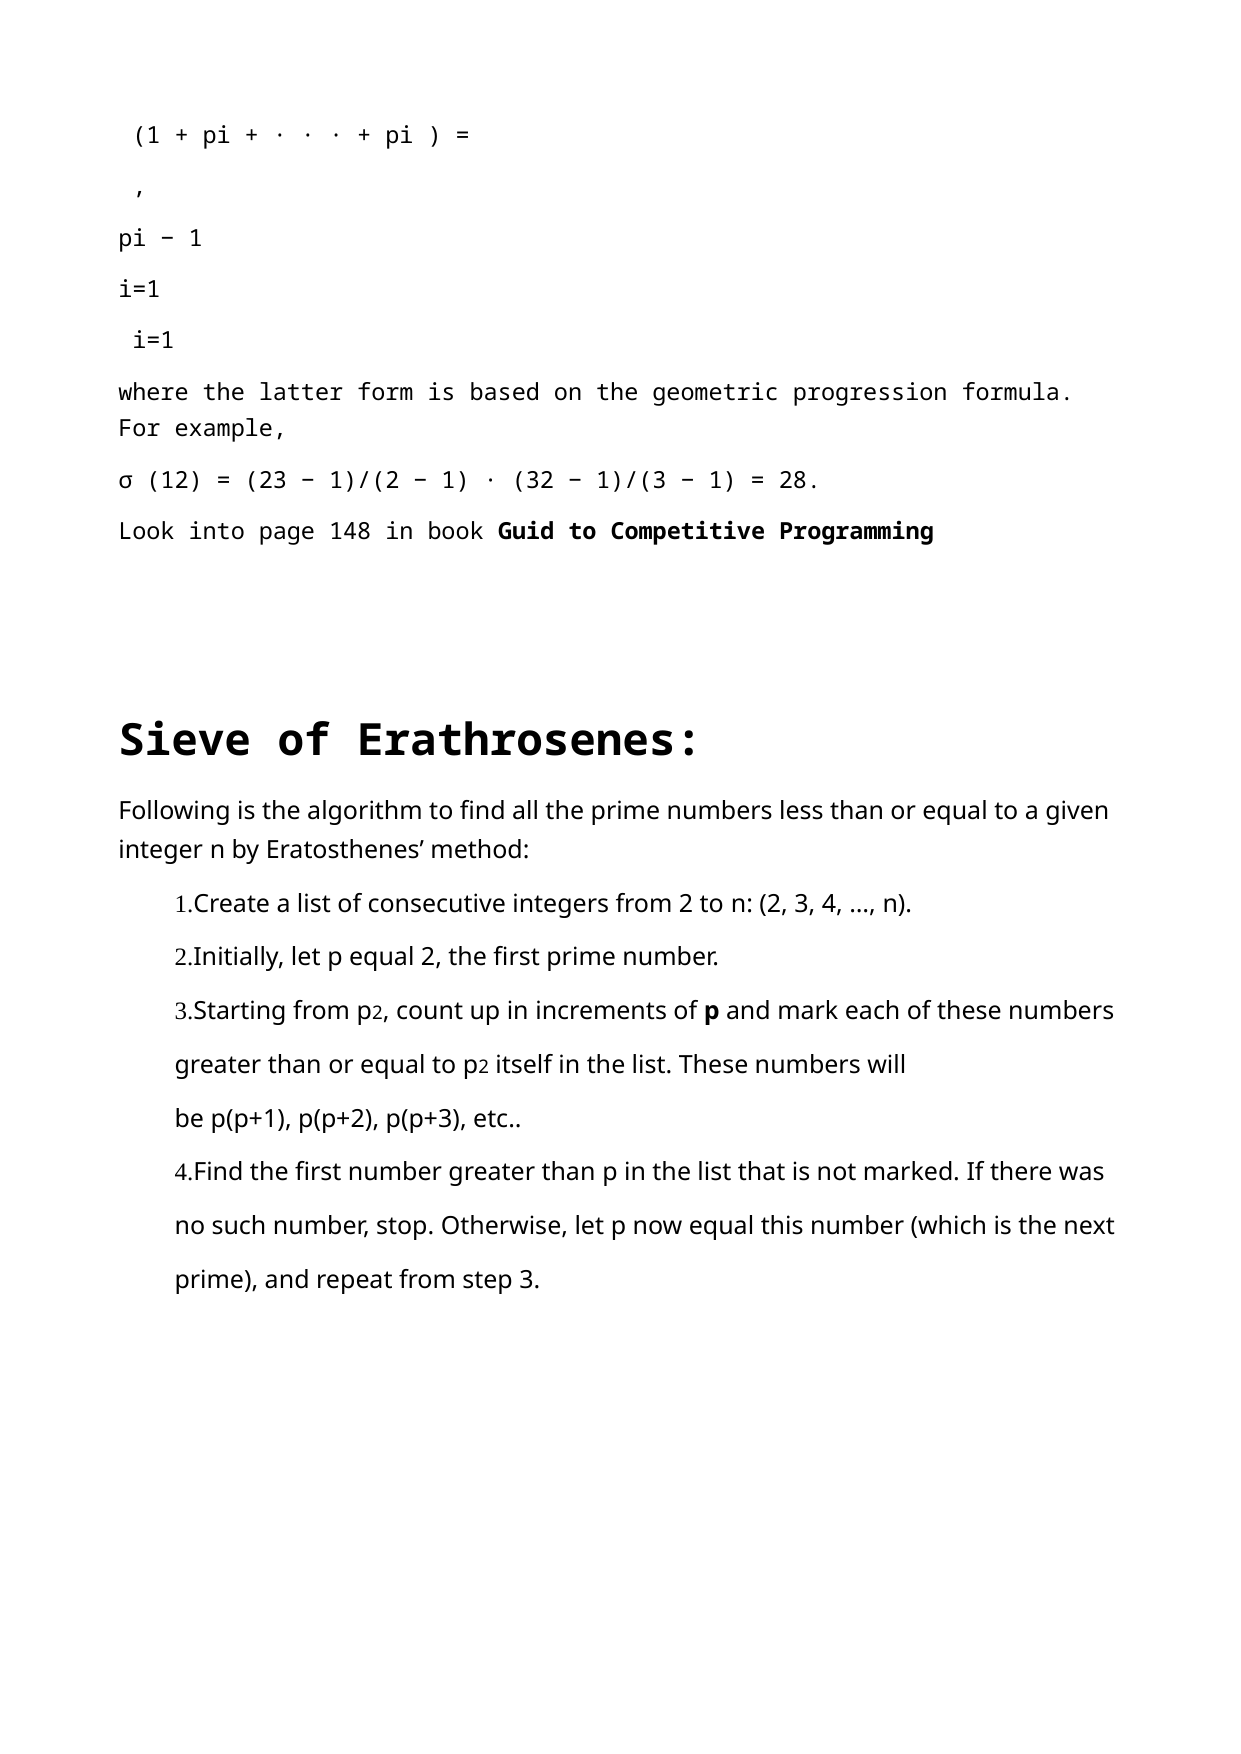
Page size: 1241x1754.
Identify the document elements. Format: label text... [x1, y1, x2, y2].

text (1 + pi + · · · + pi ) = [118, 118, 1122, 150]
text , [118, 169, 1122, 201]
text Sieve of Erathrosenes: [118, 708, 1122, 769]
text i=1 [118, 272, 1122, 304]
text Look into page 148 in book Guid to Competitive Programming [118, 514, 1122, 546]
list Create a list of consecutive integers from 2 to n: (2, 3, 4, …, n). [174, 885, 1122, 919]
text pi − 1 [118, 221, 1122, 253]
list Starting from p2, count up in increments of p and mark each of these numbers greater than or equal to p2 itself in the list. These numbers will be p(p+1), p(p+2), p(p+3), etc.. [174, 993, 1122, 1134]
text i=1 [118, 323, 1122, 356]
text where the latter form is based on the geometric progression formula. For example, [118, 375, 1122, 444]
list Initially, let p equal 2, the first prime number. [174, 939, 1122, 973]
text Following is the algorithm to find all the prime numbers less than or equal to a given integer n by Eratosthenes’ method: [118, 792, 1122, 866]
list Find the first number greater than p in the list that is not marked. If there was no such number, stop. Otherwise, let p now equal this number (which is the next prime), and repeat from step 3. [174, 1154, 1122, 1296]
text σ (12) = (23 − 1)/(2 − 1) · (32 − 1)/(3 − 1) = 28. [118, 463, 1122, 495]
